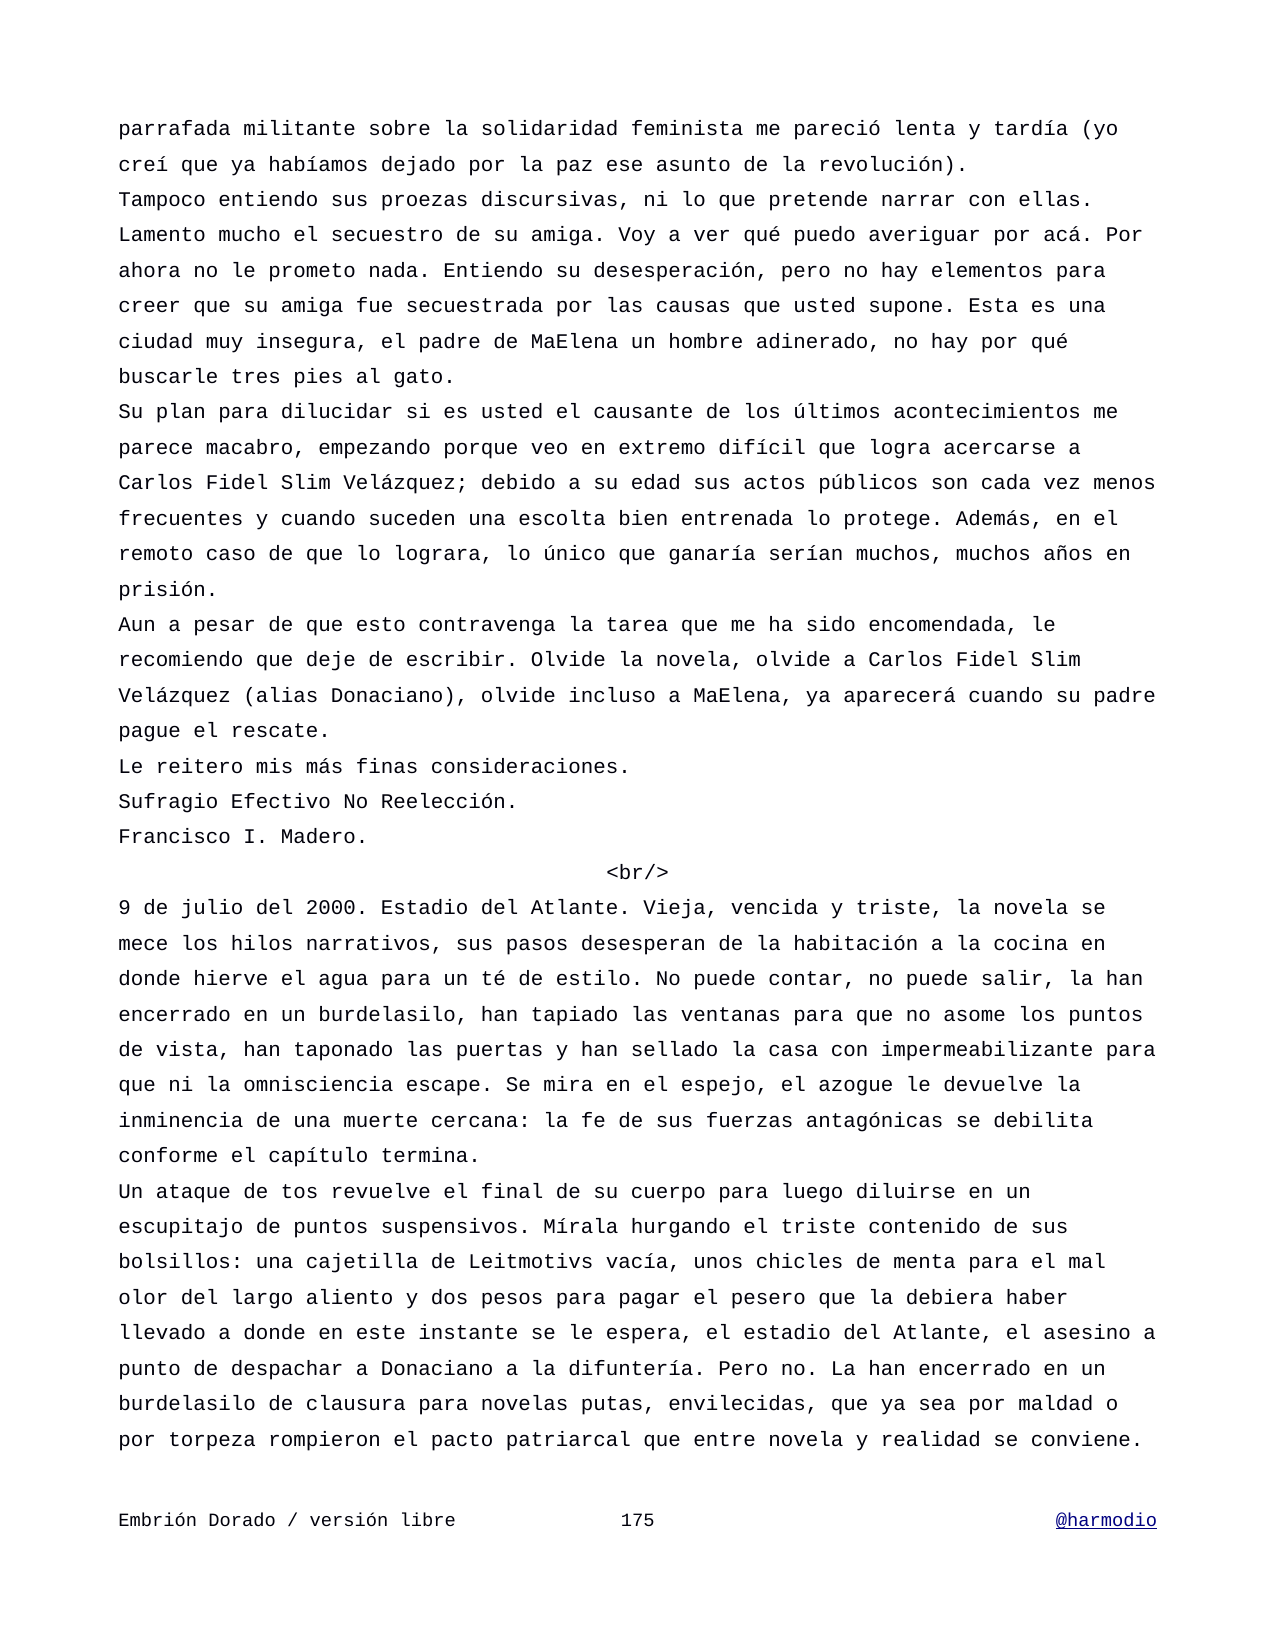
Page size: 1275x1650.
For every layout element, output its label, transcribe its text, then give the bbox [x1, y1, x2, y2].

text Aun a pesar de que esto contravenga la tarea que me ha sido encomendada, le recomiendo que deje de escribir. Olvide la novela, olvide a Carlos Fidel Slim Velázquez (alias Donaciano), olvide incluso a MaElena, ya aparecerá cuando su padre pague el rescate. [118, 614, 1157, 744]
text Lamento mucho el secuestro de su amiga. Voy a ver qué puedo averiguar por acá. Por ahora no le prometo nada. Entiendo su desesperación, pero no hay elementos para creer que su amiga fue secuestrada por las causas que usted supone. Esta es una ciudad muy insegura, el padre de MaElena un hombre adinerado, no hay por qué buscarle tres pies al gato. [118, 224, 1157, 390]
text Le reitero mis más finas consideraciones. [118, 756, 1157, 779]
text Sufragio Efectivo No Reelección. [118, 791, 1157, 815]
text Tampoco entiendo sus proezas discursivas, ni lo que pretende narrar con ellas. [118, 189, 1157, 213]
text <br/> [118, 862, 1157, 886]
text 9 de julio del 2000. Estadio del Atlante. Vieja, vencida y triste, la novela se mece los hilos narrativos, sus pasos desesperan de la habitación a la cocina en donde hierve el agua para un té de estilo. No puede contar, no puede salir, la han encerrado en un burdelasilo, han tapiado las ventanas para que no asome los puntos de vista, han taponado las puertas y han sellado la casa con impermeabilizante para que ni la omnisciencia escape. Se mira en el espejo, el azogue le devuelve la inminencia de una muerte cercana: la fe de sus fuerzas antagónicas se debilita conforme el capítulo termina. [118, 897, 1157, 1169]
text Su plan para dilucidar si es usted el causante de los últimos acontecimientos me parece macabro, empezando porque veo en extremo difícil que logra acercarse a Carlos Fidel Slim Velázquez; debido a su edad sus actos públicos son cada vez menos frecuentes y cuando suceden una escolta bien entrenada lo protege. Además, en el remoto caso de que lo lograra, lo único que ganaría serían muchos, muchos años en prisión. [118, 401, 1157, 602]
text parrafada militante sobre la solidaridad feminista me pareció lenta y tardía (yo creí que ya habíamos dejado por la paz ese asunto de la revolución). [118, 118, 1157, 177]
text Francisco I. Madero. [118, 826, 1157, 850]
text Un ataque de tos revuelve el final de su cuerpo para luego diluirse en un escupitajo de puntos suspensivos. Mírala hurgando el triste contenido de sus bolsillos: una cajetilla de Leitmotivs vacía, unos chicles de menta para el mal olor del largo aliento y dos pesos para pagar el pesero que la debiera haber llevado a donde en este instante se le espera, el estadio del Atlante, el asesino a punto de despachar a Donaciano a la difuntería. Pero no. La han encerrado en un burdelasilo de clausura para novelas putas, envilecidas, que ya sea por maldad o por torpeza rompieron el pacto patriarcal que entre novela y realidad se conviene. [118, 1181, 1157, 1452]
